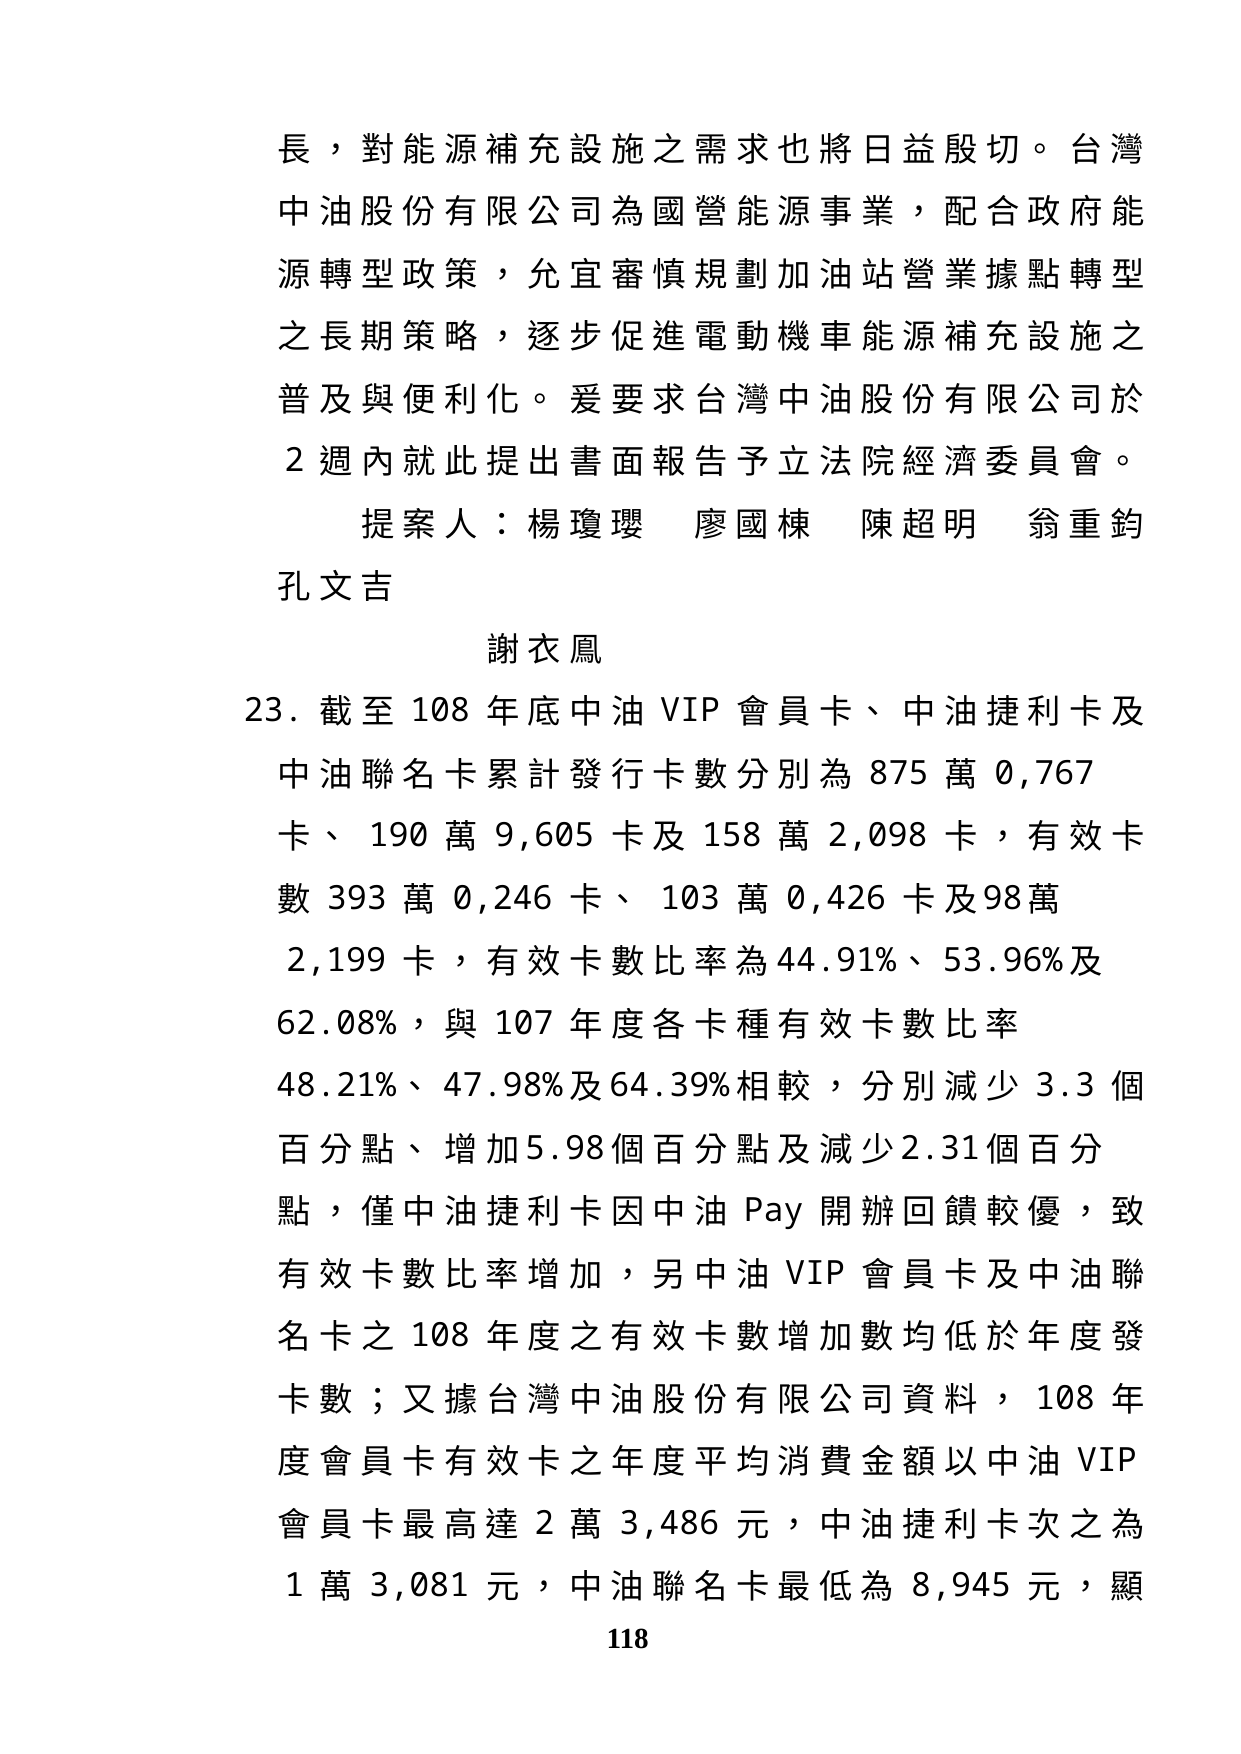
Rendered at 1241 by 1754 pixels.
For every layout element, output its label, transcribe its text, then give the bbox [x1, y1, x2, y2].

text 提案人：楊瓊瓔 廖國棟 陳超明 翁重鈞 孔文吉 [256, 480, 1148, 605]
text 長，對能源補充設施之需求也將日益殷切。台灣中油股份有限公司為國營能源事業，配合政府能源轉型政策，允宜審慎規劃加油站營業據點轉型之長期策略，逐步促進電動機車能源補充設施之普及與便利化。爰要求台灣中油股份有限公司於2週內就此提出書面報告予立法院經濟委員會。 [193, 105, 1148, 480]
text 23.截至108年底中油VIP會員卡、中油捷利卡及中油聯名卡累計發行卡數分別為875萬0,767卡、190萬9,605卡及158萬2,098卡，有效卡數393萬0,246卡、103萬0,426卡及98萬2,199卡，有效卡數比率為44.91%、53.96%及62.08%，與107年度各卡種有效卡數比率48.21%、47.98%及64.39%相較，分別減少3.3個百分點、增加5.98個百分點及減少2.31個百分點，僅中油捷利卡因中油Pay開辦回饋較優，致有效卡數比率增加，另中油VIP會員卡及中油聯名卡之108年度之有效卡數增加數均低於年度發卡數；又據台灣中油股份有限公司資料，108年度會員卡有效卡之年度平均消費金額以中油VIP會員卡最高達2萬3,486元，中油捷利卡次之為1萬3,081元，中油聯名卡最低為8,945元，顯 [193, 667, 1148, 1605]
text 謝衣鳯 [256, 605, 1148, 667]
